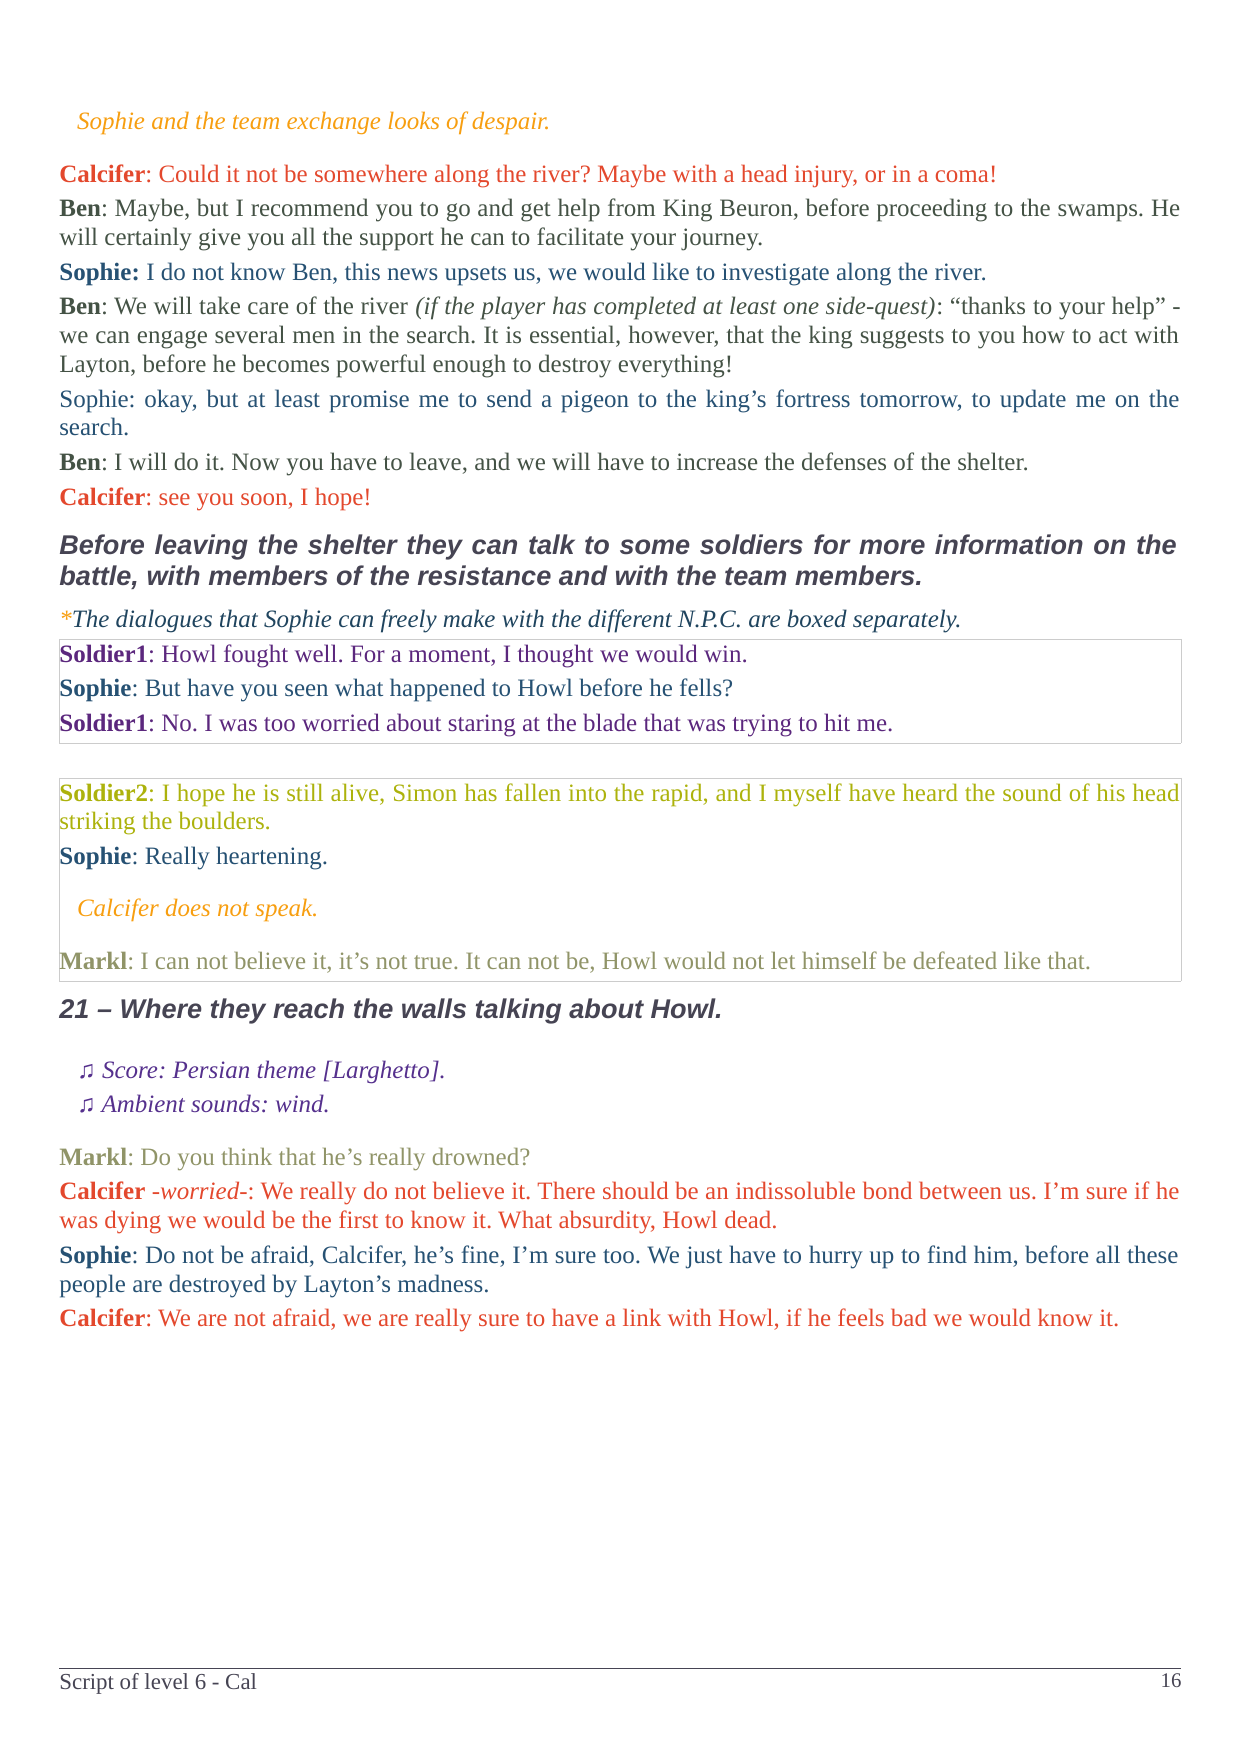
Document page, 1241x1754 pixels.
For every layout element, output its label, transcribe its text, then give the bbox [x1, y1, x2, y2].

table_header Soldier2: I hope he is still alive, Simon has fallen into the rapid, and I myself have heard the sound of his head striking the boulders. Sophie: Really heartening. Calcifer does not speak. Markl: I can not believe it, it’s not true. It can not be, Howl would not let himself be defeated like that. [60, 779, 1181, 981]
text Markl: Do you think that he’s really drowned? [59, 1142, 1181, 1171]
text Ben: Maybe, but I recommend you to go and get help from King Beuron, before proceeding to the swamps. He will certainly give you all the support he can to facilitate your journey. [59, 193, 1181, 251]
table_header Soldier1: Howl fought well. For a moment, I thought we would win. Sophie: But have you seen what happened to Howl before he fells? Soldier1: No. I was too worried about staring at the blade that was trying to hit me. [60, 640, 1181, 743]
subtitle 21 – Where they reach the walls talking about Howl. [59, 993, 1181, 1024]
text Sophie: I do not know Ben, this news upsets us, we would like to investigate along the river. [59, 257, 1181, 286]
text Sophie and the team exchange looks of despair. [59, 88, 1181, 153]
text Calcifer -worried-: We really do not believe it. There should be an indissoluble bond between us. I’m sure if he was dying we would be the first to know it. What absurdity, Howl dead. [59, 1176, 1181, 1234]
text ♫ Score: Persian theme [Larghetto]. [59, 1037, 1181, 1072]
text Sophie: okay, but at least promise me to send a pigeon to the king’s fortress tomorrow, to update me on the search. [59, 384, 1181, 441]
subtitle Before leaving the shelter they can talk to some soldiers for more information on the battle, with members of the resistance and with the team members. [59, 529, 1181, 591]
text Ben: We will take care of the river (if the player has completed at least one side-quest): “thanks to your help” - we can engage several men in the search. It is essential, however, that the king suggests to you how to act with Layton, before he becomes powerful enough to destroy everything! [59, 291, 1181, 378]
text Calcifer: We are not afraid, we are really sure to have a link with Howl, if he feels bad we would know it. [59, 1303, 1181, 1332]
text *The dialogues that Sophie can freely make with the different N.P.C. are boxed separately. [59, 604, 1181, 633]
text Calcifer: see you soon, I hope! [59, 482, 1181, 511]
text ♫ Ambient sounds: wind. [59, 1072, 1181, 1136]
text Calcifer: Could it not be somewhere along the river? Maybe with a head injury, or in a coma! [59, 159, 1181, 187]
text Ben: I will do it. Now you have to leave, and we will have to increase the defenses of the shelter. [59, 447, 1181, 476]
text Sophie: Do not be afraid, Calcifer, he’s fine, I’m sure too. We just have to hurry up to find him, before all these people are destroyed by Layton’s madness. [59, 1240, 1181, 1297]
